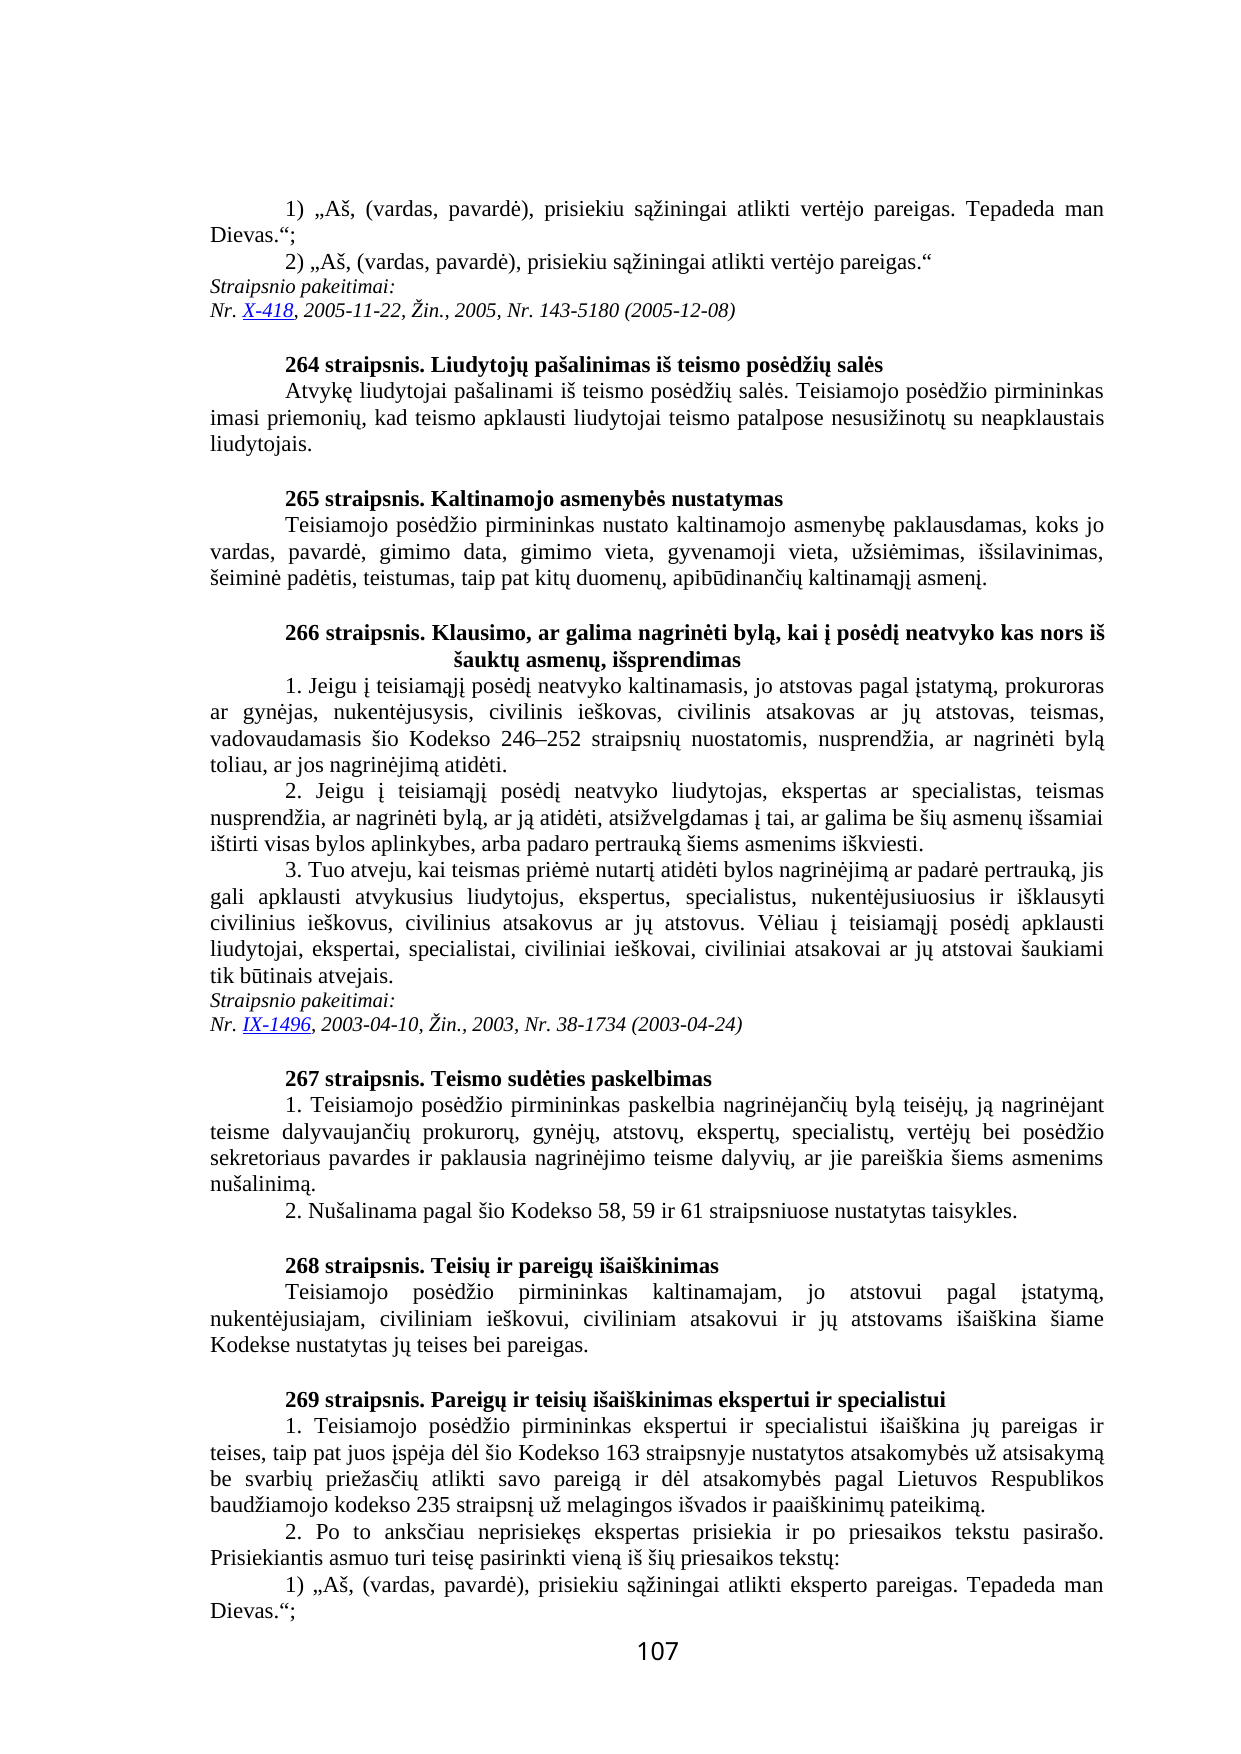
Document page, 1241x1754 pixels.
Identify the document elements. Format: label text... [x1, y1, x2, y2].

text 265 straipsnis. Kaltinamojo asmenybės nustatymas [210, 485, 1106, 511]
text Straipsnio pakeitimai: [210, 988, 1106, 1012]
text 268 straipsnis. Teisių ir pareigų išaiškinimas [210, 1252, 1106, 1278]
text 2. Jeigu į teisiamąjį posėdį neatvyko liudytojas, ekspertas ar specialistas, teismas nusprendžia, ar nagrinėti bylą, ar ją atidėti, atsižvelgdamas į tai, ar galima be šių asmenų išsamiai ištirti visas bylos aplinkybes, arba padaro pertrauką šiems asmenims iškviesti. [210, 777, 1106, 856]
text Teisiamojo posėdžio pirmininkas nustato kaltinamojo asmenybę paklausdamas, koks jo vardas, pavardė, gimimo data, gimimo vieta, gyvenamoji vieta, užsiėmimas, išsilavinimas, šeiminė padėtis, teistumas, taip pat kitų duomenų, apibūdinančių kaltinamąjį asmenį. [210, 511, 1106, 591]
text 2) „Aš, (vardas, pavardė), prisiekiu sąžiningai atlikti vertėjo pareigas.“ [210, 248, 1106, 274]
text 3. Tuo atveju, kai teismas priėmė nutartį atidėti bylos nagrinėjimą ar padarė pertrauką, jis gali apklausti atvykusius liudytojus, ekspertus, specialistus, nukentėjusiuosius ir išklausyti civilinius ieškovus, civilinius atsakovus ar jų atstovus. Vėliau į teisiamąjį posėdį apklausti liudytojai, ekspertai, specialistai, civiliniai ieškovai, civiliniai atsakovai ar jų atstovai šaukiami tik būtinais atvejais. [210, 856, 1106, 988]
text 1. Teisiamojo posėdžio pirmininkas paskelbia nagrinėjančių bylą teisėjų, ją nagrinėjant teisme dalyvaujančių prokurorų, gynėjų, atstovų, ekspertų, specialistų, vertėjų bei posėdžio sekretoriaus pavardes ir paklausia nagrinėjimo teisme dalyvių, ar jie pareiškia šiems asmenims nušalinimą. [210, 1091, 1106, 1197]
text Nr. IX-1496, 2003-04-10, Žin., 2003, Nr. 38-1734 (2003-04-24) [210, 1012, 1106, 1036]
text 1. Teisiamojo posėdžio pirmininkas ekspertui ir specialistui išaiškina jų pareigas ir teises, taip pat juos įspėja dėl šio Kodekso 163 straipsnyje nustatytos atsakomybės už atsisakymą be svarbių priežasčių atlikti savo pareigą ir dėl atsakomybės pagal Lietuvos Respublikos baudžiamojo kodekso 235 straipsnį už melagingos išvados ir paaiškinimų pateikimą. [210, 1412, 1106, 1518]
text 2. Nušalinama pagal šio Kodekso 58, 59 ir 61 straipsniuose nustatytas taisykles. [210, 1197, 1106, 1223]
text 2. Po to anksčiau neprisiekęs ekspertas prisiekia ir po priesaikos tekstu pasirašo. Prisiekiantis asmuo turi teisę pasirinkti vieną iš šių priesaikos tekstų: [210, 1518, 1106, 1571]
text 1) „Aš, (vardas, pavardė), prisiekiu sąžiningai atlikti vertėjo pareigas. Tepadeda man Dievas.“; [210, 195, 1106, 248]
text Straipsnio pakeitimai: [210, 274, 1106, 298]
text Teisiamojo posėdžio pirmininkas kaltinamajam, jo atstovui pagal įstatymą, nukentėjusiajam, civiliniam ieškovui, civiliniam atsakovui ir jų atstovams išaiškina šiame Kodekse nustatytas jų teises bei pareigas. [210, 1278, 1106, 1357]
text 267 straipsnis. Teismo sudėties paskelbimas [210, 1065, 1106, 1091]
text 264 straipsnis. Liudytojų pašalinimas iš teismo posėdžių salės [210, 351, 1106, 377]
text 269 straipsnis. Pareigų ir teisių išaiškinimas ekspertui ir specialistui [210, 1386, 1106, 1412]
text Nr. X-418, 2005-11-22, Žin., 2005, Nr. 143-5180 (2005-12-08) [210, 298, 1106, 322]
text 266 straipsnis. Klausimo, ar galima nagrinėti bylą, kai į posėdį neatvyko kas nors iš šauktų asmenų, išsprendimas [285, 619, 1106, 672]
text Atvykę liudytojai pašalinami iš teismo posėdžių salės. Teisiamojo posėdžio pirmininkas imasi priemonių, kad teismo apklausti liudytojai teismo patalpose nesusižinotų su neapklaustais liudytojais. [210, 377, 1106, 456]
text 1. Jeigu į teisiamąjį posėdį neatvyko kaltinamasis, jo atstovas pagal įstatymą, prokuroras ar gynėjas, nukentėjusysis, civilinis ieškovas, civilinis atsakovas ar jų atstovas, teismas, vadovaudamasis šio Kodekso 246–252 straipsnių nuostatomis, nusprendžia, ar nagrinėti bylą toliau, ar jos nagrinėjimą atidėti. [210, 672, 1106, 777]
text 1) „Aš, (vardas, pavardė), prisiekiu sąžiningai atlikti eksperto pareigas. Tepadeda man Dievas.“; [210, 1571, 1106, 1623]
